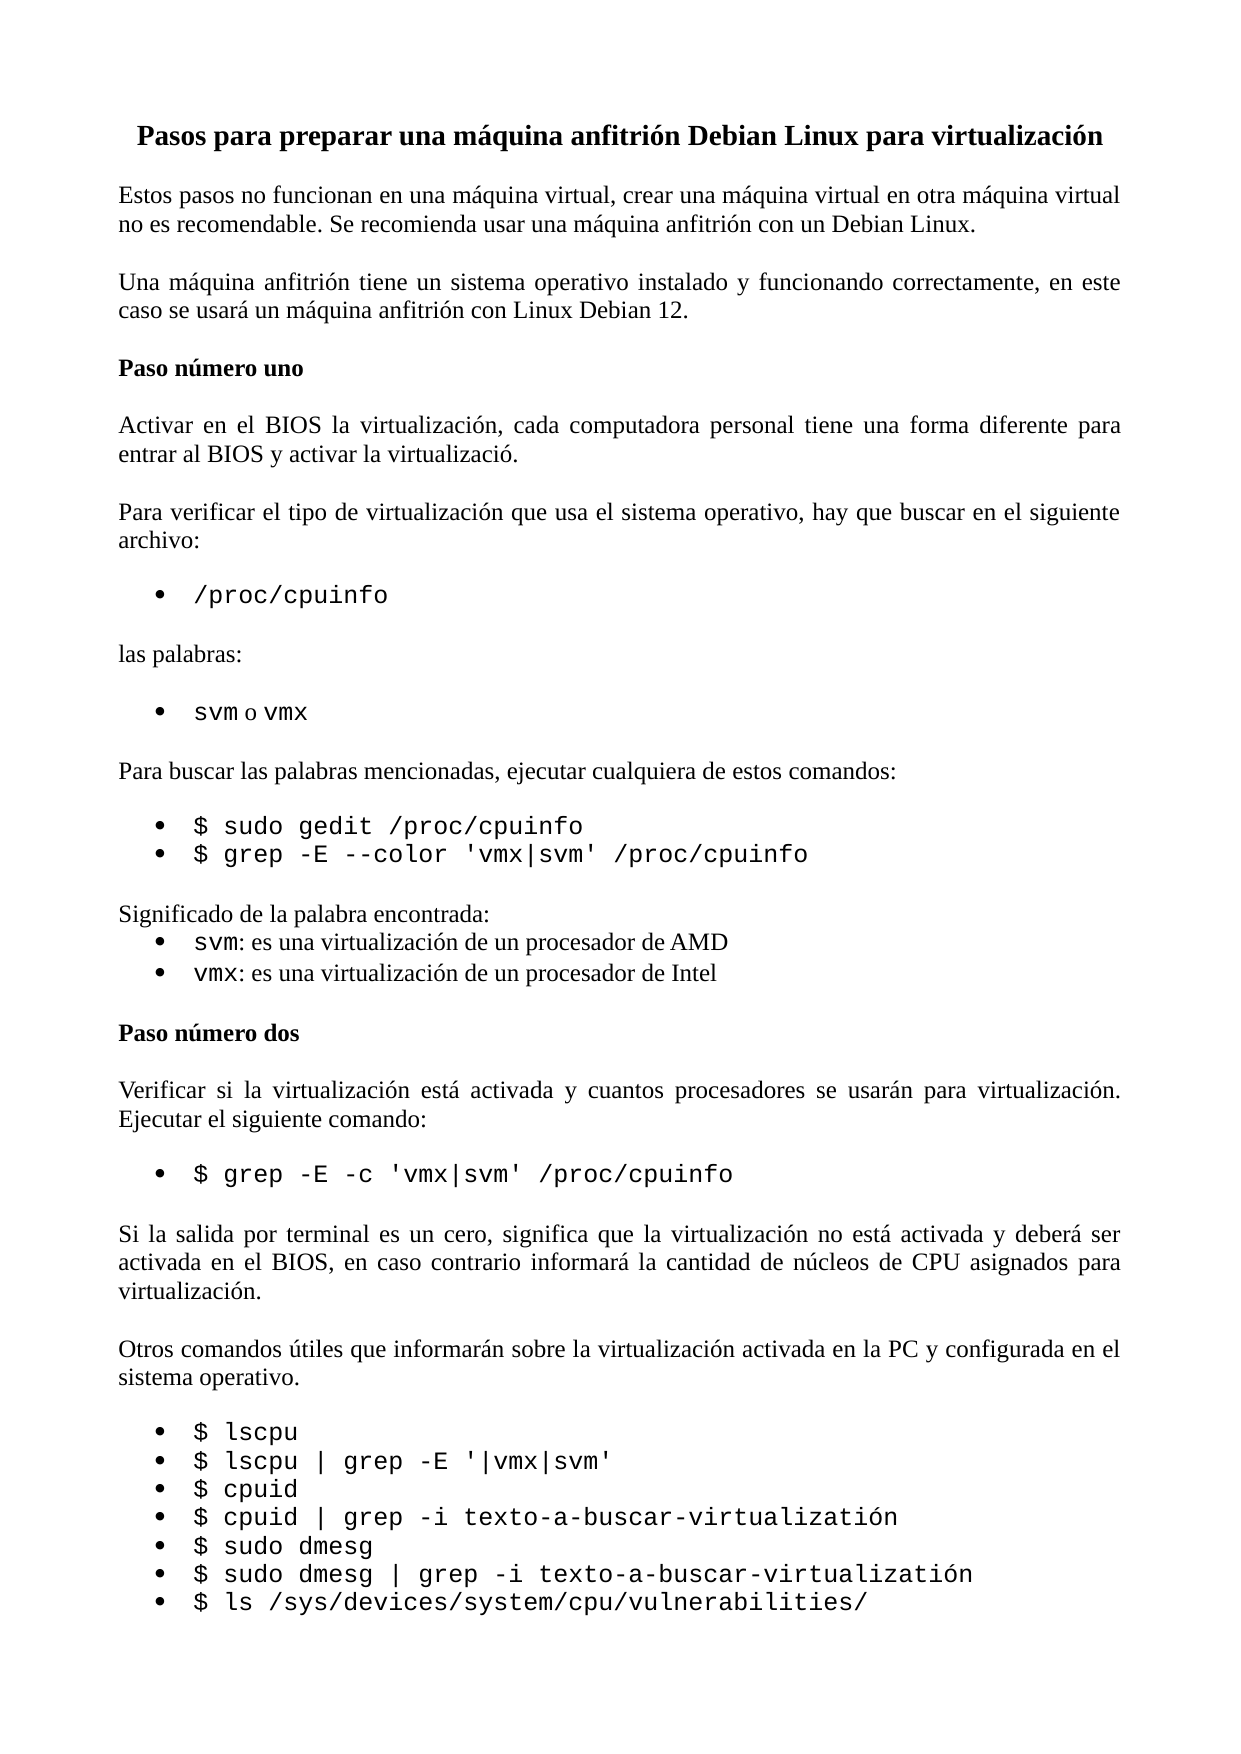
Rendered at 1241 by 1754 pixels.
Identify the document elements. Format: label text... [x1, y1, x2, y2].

text Una máquina anfitrión tiene un sistema operativo instalado y funcionando correctamente, en este caso se usará un máquina anfitrión con Linux Debian 12. [118, 267, 1122, 324]
text Estos pasos no funcionan en una máquina virtual, crear una máquina virtual en otra máquina virtual no es recomendable. Se recomienda usar una máquina anfitrión con un Debian Linux. [118, 180, 1122, 238]
list $ sudo dmesg [156, 1533, 1122, 1562]
list /proc/cpuinfo [156, 582, 1122, 611]
list $ lscpu [156, 1420, 1122, 1448]
text Paso número dos [118, 1018, 1122, 1047]
text Para verificar el tipo de virtualización que usa el sistema operativo, hay que buscar en el siguiente archivo: [118, 497, 1122, 554]
text Verificar si la virtualización está activada y cuantos procesadores se usarán para virtualización. Ejecutar el siguiente comando: [118, 1075, 1122, 1133]
list $ sudo gedit /proc/cpuinfo [156, 813, 1122, 842]
list $ sudo dmesg | grep -i texto-a-buscar-virtualizatión [156, 1562, 1122, 1590]
text Si la salida por terminal es un cero, significa que la virtualización no está activada y deberá ser activada en el BIOS, en caso contrario informará la cantidad de núcleos de CPU asignados para virtualización. [118, 1219, 1122, 1305]
text las palabras: [118, 639, 1122, 668]
text Pasos para preparar una máquina anfitrión Debian Linux para virtualización [118, 118, 1122, 152]
list vmx: es una virtualización de un procesador de Intel [156, 958, 1122, 989]
list $ cpuid | grep -i texto-a-buscar-virtualizatión [156, 1505, 1122, 1533]
list $ ls /sys/devices/system/cpu/vulnerabilities/ [156, 1590, 1122, 1618]
list $ lscpu | grep -E '|vmx|svm' [156, 1448, 1122, 1477]
text Para buscar las palabras mencionadas, ejecutar cualquiera de estos comandos: [118, 756, 1122, 784]
text Activar en el BIOS la virtualización, cada computadora personal tiene una forma diferente para entrar al BIOS y activar la virtualizació. [118, 410, 1122, 468]
list $ cpuid [156, 1477, 1122, 1505]
list $ grep -E --color 'vmx|svm' /proc/cpuinfo [156, 842, 1122, 870]
list $ grep -E -c 'vmx|svm' /proc/cpuinfo [156, 1162, 1122, 1190]
list svm o vmx [156, 697, 1122, 727]
text Paso número uno [118, 353, 1122, 382]
text Otros comandos útiles que informarán sobre la virtualización activada en la PC y configurada en el sistema operativo. [118, 1334, 1122, 1391]
list svm: es una virtualización de un procesador de AMD [156, 927, 1122, 958]
text Significado de la palabra encontrada: [118, 899, 1122, 927]
